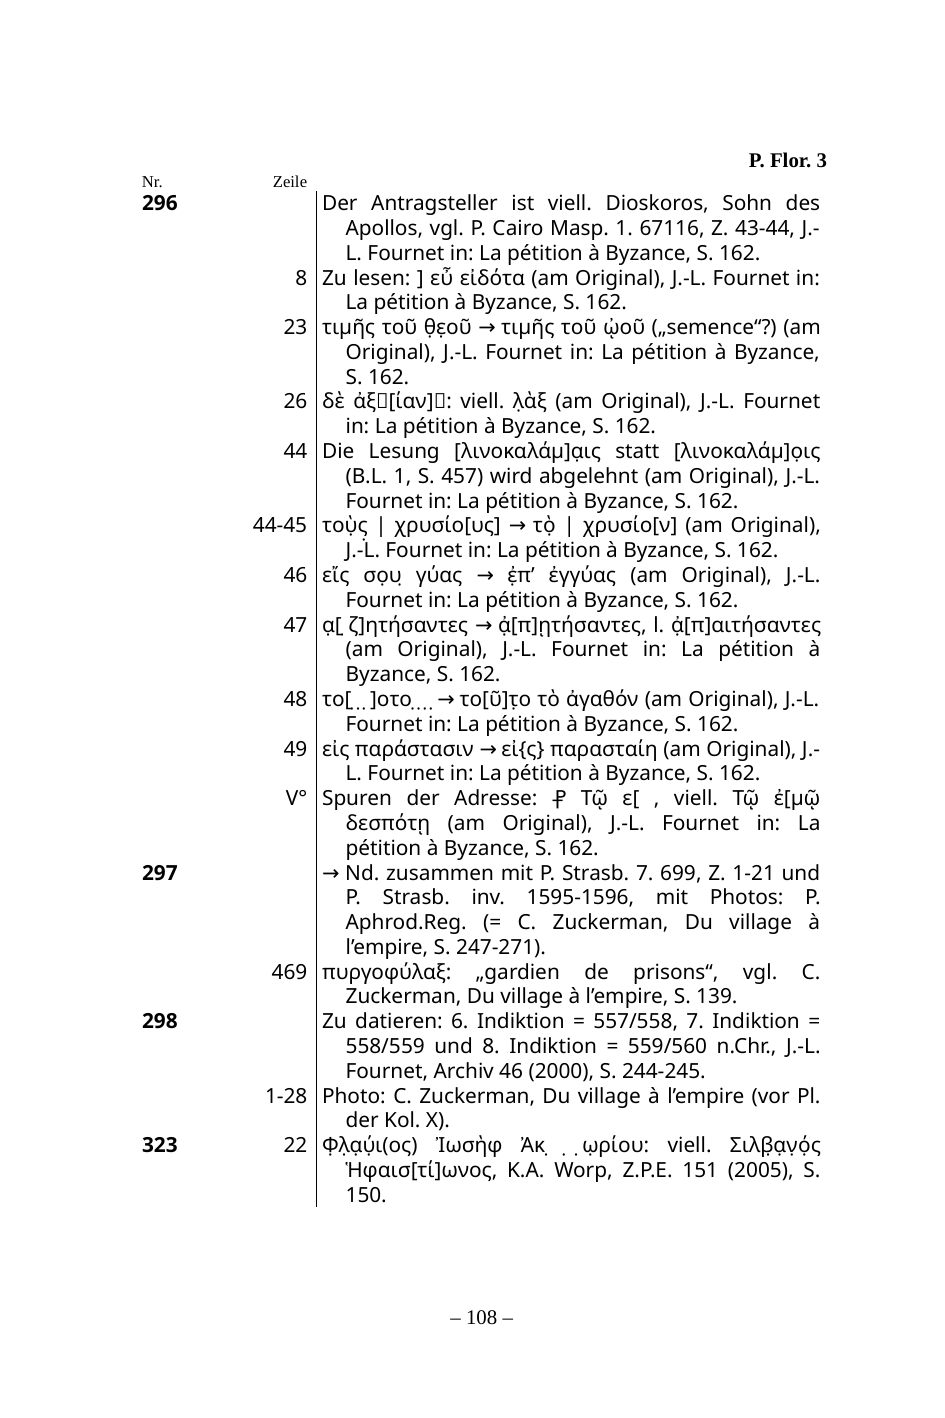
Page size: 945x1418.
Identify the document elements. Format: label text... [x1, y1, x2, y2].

table_cell 48 [224, 687, 316, 736]
table_cell 22 [224, 1133, 316, 1207]
table_cell 1-28 [224, 1083, 316, 1133]
table_cell α̣[ ̣ζ]ητήσαντες → ἀ̣[π]ῃτήσαντες, l. ἀ̣[π]αιτήσαντες (am Original), J.-L. Fournet in: La pétition à Byzance, S. 162. [317, 612, 827, 687]
table_cell Die Lesung [λινοκαλάμ]α̣ις statt [λινοκαλάμ]ο̣ις (B.L. 1, S. 457) wird abgelehnt (am Original), J.-L. Fournet in: La pétition à Byzance, S. 162. [317, 439, 827, 513]
table_cell [136, 265, 224, 315]
table_cell το[ ̣ ̣ ̣]οτο ̣ ̣ ̣ ̣→ το[ῦ]τ̣ο τὸ ἀγαθόν (am Original), J.-L. Fournet in: La pétition à Byzance, S. 162. [317, 687, 827, 736]
table_cell [136, 315, 224, 389]
table_cell [136, 563, 224, 612]
table_cell εἰς παράστασιν → εἰ{ς} παρασταίη (am Original), J.-L. Fournet in: La pétition à Byzance, S. 162. [317, 736, 827, 786]
table_cell 47 [224, 612, 316, 687]
table_cell [136, 612, 224, 687]
table_cell 8 [224, 265, 316, 315]
table_cell [136, 786, 224, 860]
table_cell [136, 736, 224, 786]
table_cell 298 [136, 1009, 316, 1083]
table_cell → Nd. zusammen mit P. Strasb. 7. 699, Z. 1-21 und P. Strasb. inv. 1595-1596, mit Photos: P. Aphrod.Reg. (= C. Zuckerman, Du village à l’empire, S. 247-271). [317, 860, 827, 959]
table_cell 44 [224, 439, 316, 513]
table_cell 46 [224, 563, 316, 612]
table_cell 296 [136, 191, 316, 265]
table_cell V° [224, 786, 316, 860]
table_cell 297 [136, 860, 316, 959]
table_cell Photo: C. Zuckerman, Du village à l’empire (vor Pl. der Kol. X). [317, 1083, 827, 1133]
table_cell 469 [224, 959, 316, 1009]
table_cell Spuren der Adresse: ⳨ Τῷ ε[ , viell. Τῷ ἐ[μῷ δεσπότῃ (am Original), J.-L. Fournet in: La pétition à Byzance, S. 162. [317, 786, 827, 860]
table_cell τοὺ̣ς̣ | χρυσίο[υς] → τὸ̣ | χρυσίο[ν] (am Original), J.-L. Fournet in: La pétition à Byzance, S. 162. [317, 513, 827, 563]
table_cell δὲ ἀξ[ίαν]: viell. λ̣ὰξ (am Original), J.-L. Fournet in: La pétition à Byzance, S. 162. [317, 389, 827, 439]
table_cell Φ̣λ̣α̣ύ̣ι(ος) Ἰωσὴφ Ἀκ̣ ̣ ̣ω̣ρίου: viell. Σιλβ̣α̣ν̣ό̣ς Ἡφαισ[τί]ωνος, K.A. Worp, Z.P.E. 151 (2005), S. 150. [317, 1133, 827, 1207]
table_cell [136, 1083, 224, 1133]
table_cell [136, 439, 224, 513]
table_cell Der Antragsteller ist viell. Dioskoros, Sohn des Apollos, vgl. P. Cairo Masp. 1. 67116, Z. 43-44, J.-L. Fournet in: La pétition à Byzance, S. 162. [317, 191, 827, 265]
table_cell [136, 687, 224, 736]
table_cell Zu lesen: ] εὖ εἰδότα (am Original), J.-L. Fournet in: La pétition à Byzance, S. 162. [317, 265, 827, 315]
table_cell τιμῆς τοῦ θ̣ε̣οῦ → τιμῆς τοῦ ᾠοῦ („semence“?) (am Original), J.-L. Fournet in: La pétition à Byzance, S. 162. [317, 315, 827, 389]
table_cell [136, 513, 224, 563]
table_cell Zu datieren: 6. Indiktion = 557/558, 7. Indiktion = 558/559 und 8. Indiktion = 559/560 n.Chr., J.-L. Fournet, Archiv 46 (2000), S. 244-245. [317, 1009, 827, 1083]
table_cell 323 [136, 1133, 224, 1207]
table_cell εἴς σο̣υ̣ γύας → ἐ̣π’ ἐγγύας (am Original), J.-L. Fournet in: La pétition à Byzance, S. 162. [317, 563, 827, 612]
table_cell πυργοφύλαξ: „gardien de prisons“, vgl. C. Zuckerman, Du village à l’empire, S. 139. [317, 959, 827, 1009]
table_cell 49 [224, 736, 316, 786]
table_cell [136, 959, 224, 1009]
table_cell 44-45 [224, 513, 316, 563]
table_cell [136, 389, 224, 439]
table_cell 23 [224, 315, 316, 389]
table_cell 26 [224, 389, 316, 439]
